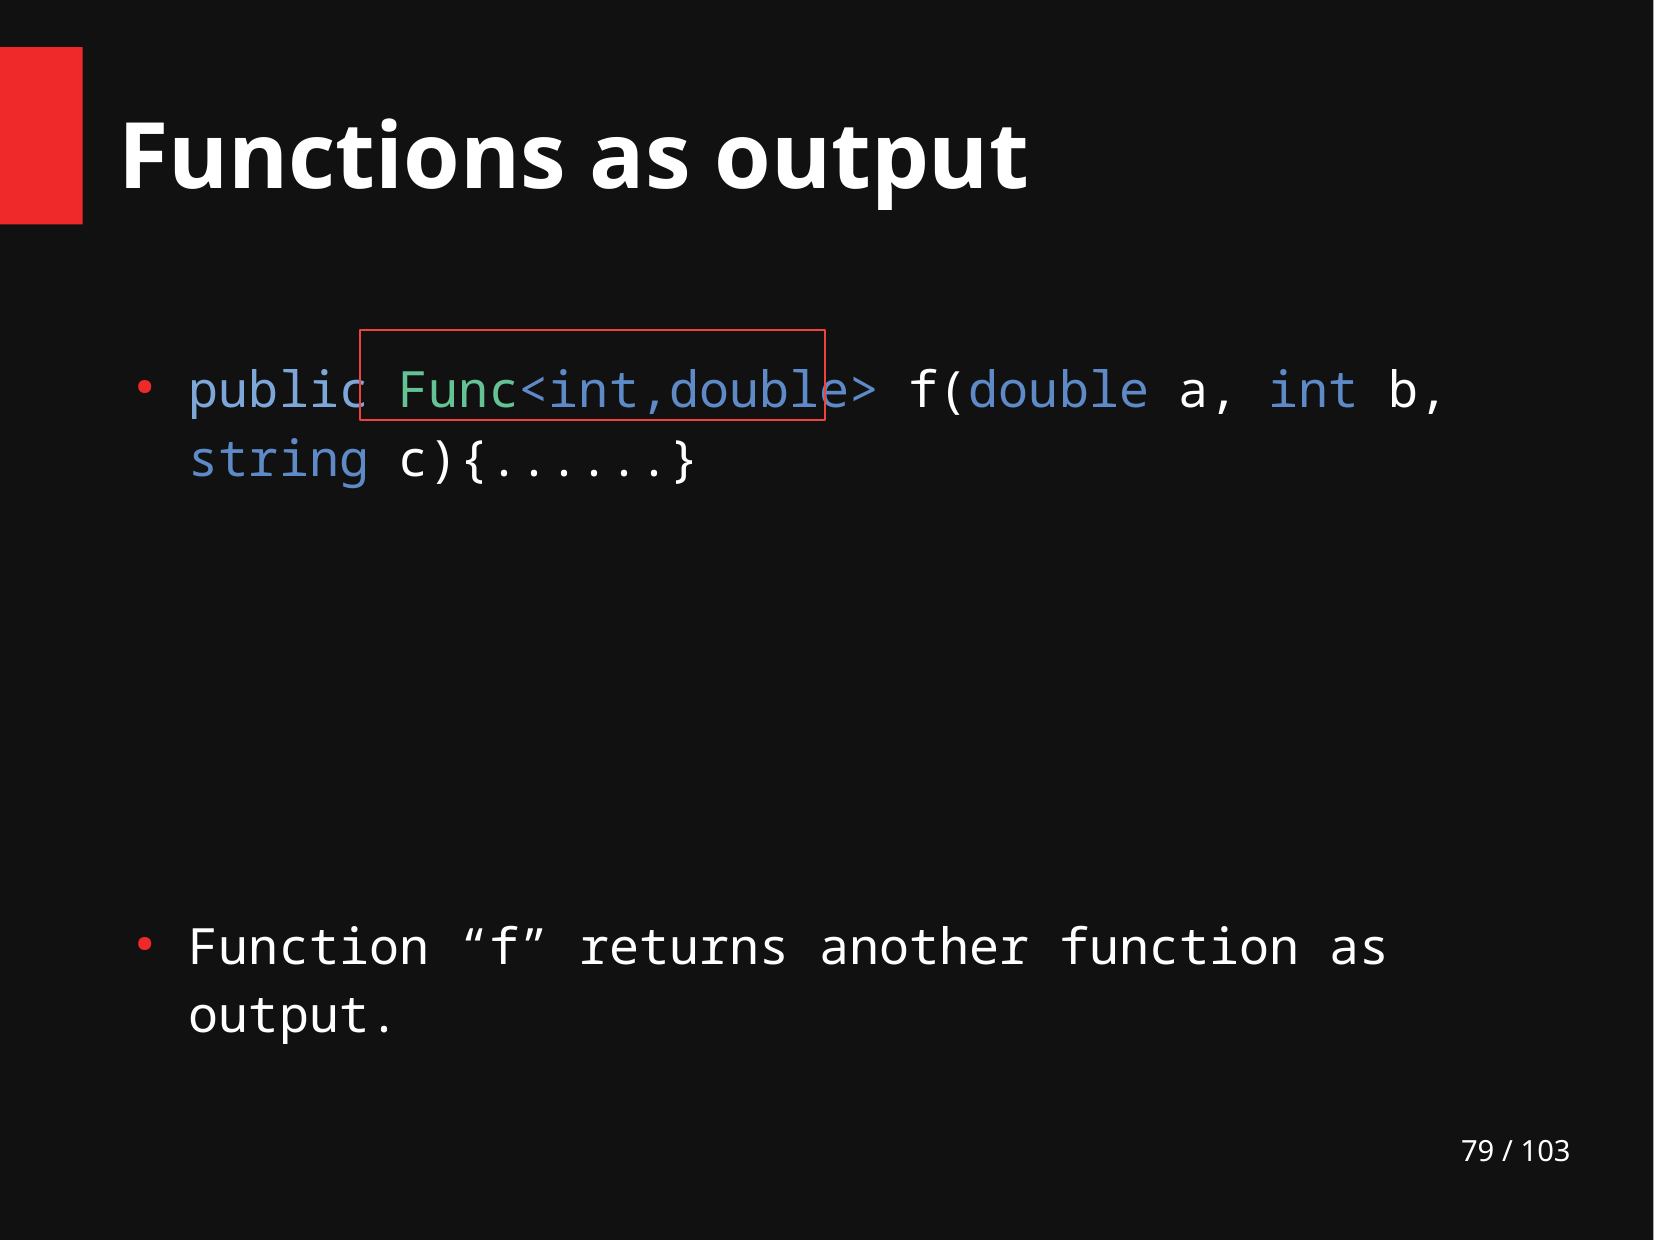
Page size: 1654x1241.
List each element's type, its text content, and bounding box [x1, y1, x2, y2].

list public Func<int,double> f(double a, int b, string c){......} Function “f” returns another function as output. [118, 354, 1536, 1074]
list public Func<int,double> f(double a, int b, string c){......} Function “f” returns another function as output. [361, 354, 824, 419]
title Functions as output [118, 49, 1571, 257]
